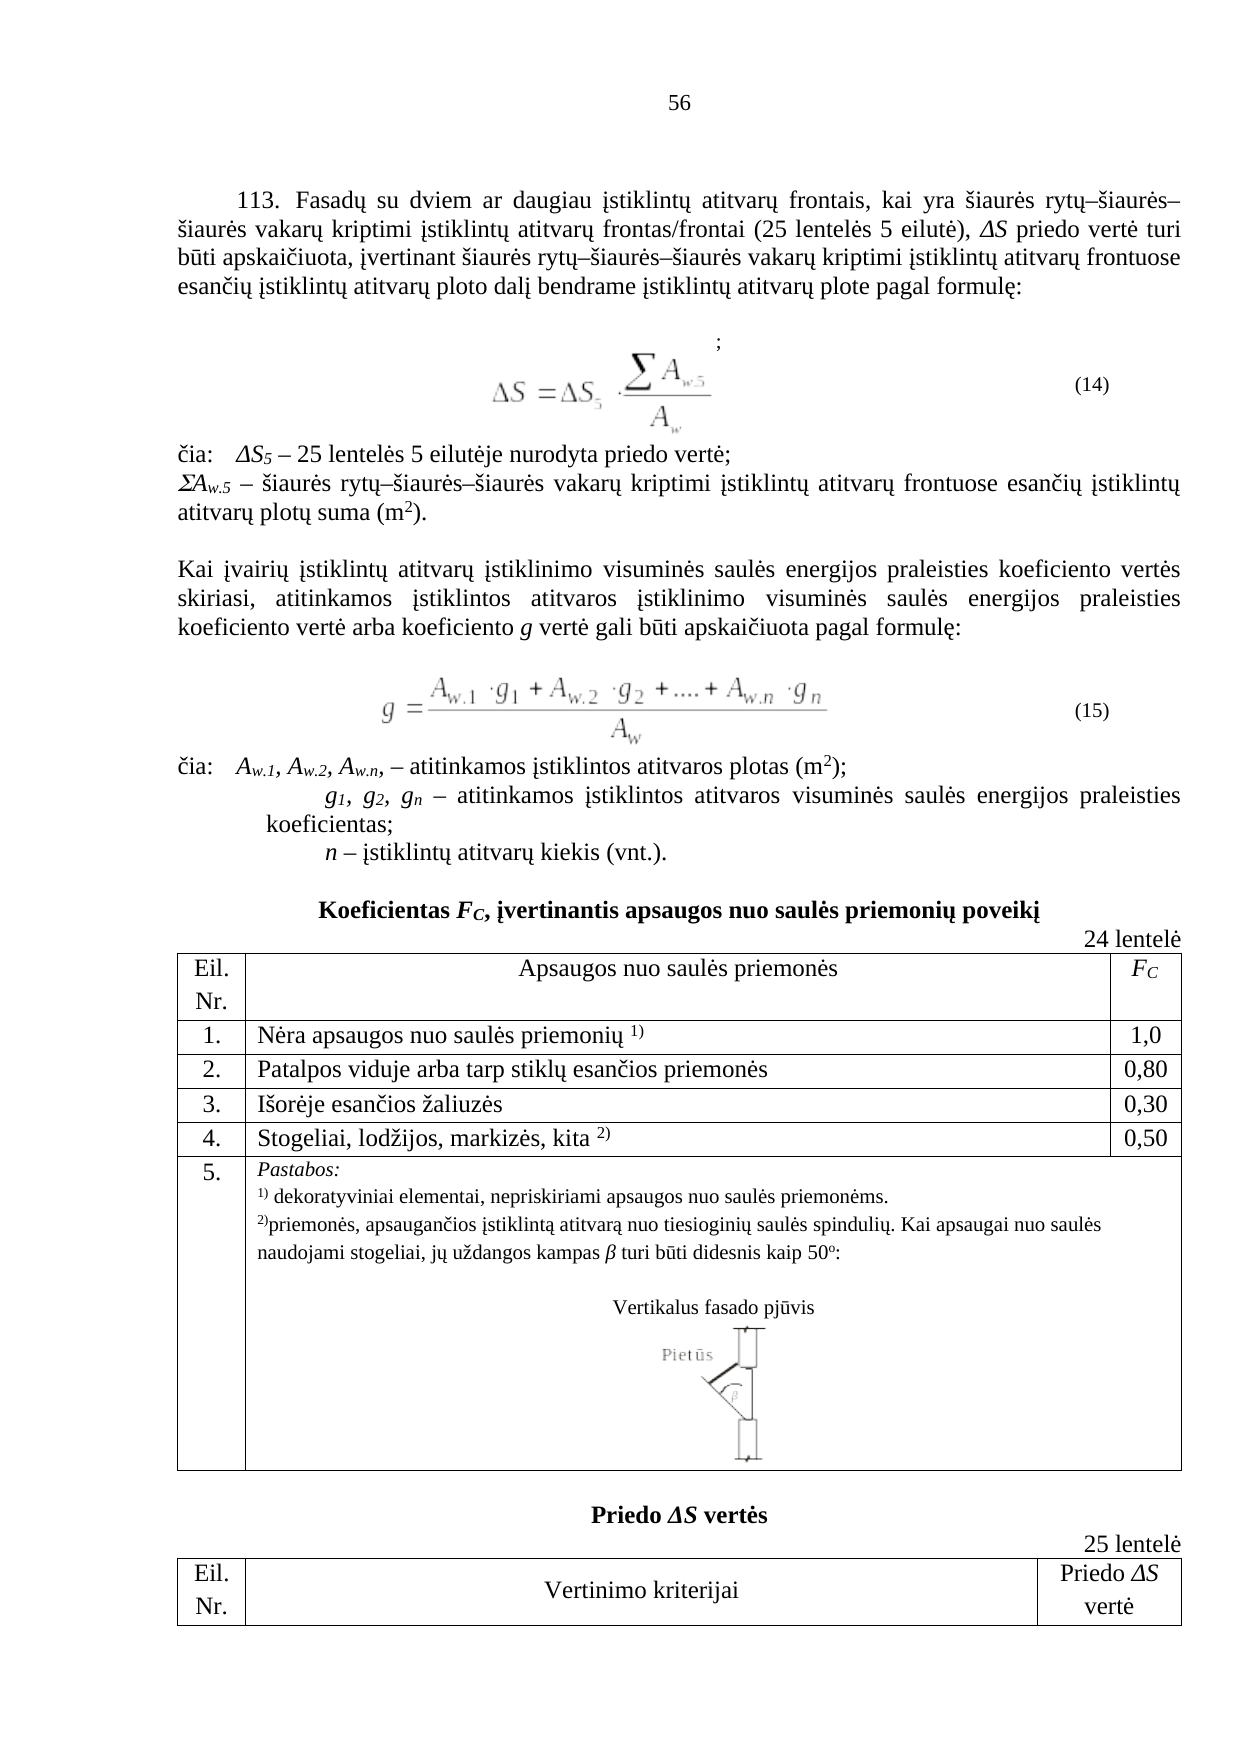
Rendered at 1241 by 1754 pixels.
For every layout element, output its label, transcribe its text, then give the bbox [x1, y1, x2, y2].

table_cell 0,50 [1111, 1123, 1181, 1156]
table_cell 1. [178, 1021, 245, 1053]
text čia: ΔS5 – 25 lentelės 5 eilutėje nurodyta priedo vertė; [177, 439, 1181, 468]
table_cell Stogeliai, lodžijos, markizės, kita 2) [246, 1123, 1110, 1156]
table_header Apsaugos nuo saulės priemonės [246, 954, 1110, 1019]
table_header Priedo ΔS vertė [1038, 1559, 1181, 1624]
table_header Eil. Nr. [178, 954, 245, 1019]
text Priedo ΔS vertės [177, 1500, 1181, 1529]
table_cell 5. [178, 1157, 245, 1470]
text Kai įvairių įstiklintų atitvarų įstiklinimo visuminės saulės energijos praleisties koeficiento vertės skiriasi, atitinkamos įstiklintos atitvaros įstiklinimo visuminės saulės energijos praleisties koeficiento vertė arba koeficiento g vertė gali būti apskaičiuota pagal formulę: [177, 554, 1181, 641]
table_header (14) [1033, 329, 1150, 439]
text Aw.5 – šiaurės rytų–šiaurės–šiaurės vakarų kriptimi įstiklintų atitvarų frontuose esančių įstiklintų atitvarų plotų suma (m2). [177, 468, 1181, 526]
table_cell 2. [178, 1055, 245, 1088]
table_cell 1,0 [1111, 1021, 1181, 1053]
table_cell Nėra apsaugos nuo saulės priemonių 1) [246, 1021, 1110, 1053]
table_header [177, 670, 1033, 751]
table_cell 3. [178, 1089, 245, 1122]
table_header Eil. Nr. [178, 1559, 245, 1624]
table_cell 0,80 [1111, 1055, 1181, 1088]
table_cell 4. [178, 1123, 245, 1156]
text 25 lentelė [177, 1529, 1181, 1557]
table_header (15) [1033, 670, 1150, 751]
text čia: Aw.1, Aw.2, Aw.n, – atitinkamos įstiklintos atitvaros plotas (m2); [177, 751, 1181, 780]
table_cell Išorėje esančios žaliuzės [246, 1089, 1110, 1122]
table_cell Patalpos viduje arba tarp stiklų esančios priemonės [246, 1055, 1110, 1088]
table_cell 0,30 [1111, 1089, 1181, 1122]
text g1, g2, gn – atitinkamos įstiklintos atitvaros visuminės saulės energijos praleisties koeficientas; [266, 780, 1181, 837]
table_cell Pastabos: 1) dekoratyviniai elementai, nepriskiriami apsaugos nuo saulės priemonėms. 2)priemonės, apsaugančios įstiklintą atitvarą nuo tiesioginių saulės spindulių. Kai apsaugai nuo saulės naudojami stogeliai, jų uždangos kampas β turi būti didesnis kaip 50o: Vertikalus fasado pjūvis [246, 1157, 1181, 1470]
table_header ; [177, 329, 1033, 439]
text Koeficientas FC, įvertinantis apsaugos nuo saulės priemonių poveikį [177, 895, 1181, 924]
table_header FC [1111, 954, 1181, 1019]
text n – įstiklintų atitvarų kiekis (vnt.). [266, 837, 1181, 866]
table_header Vertinimo kriterijai [246, 1559, 1037, 1624]
text 113. Fasadų su dviem ar daugiau įstiklintų atitvarų frontais, kai yra šiaurės rytų–šiaurės–šiaurės vakarų kriptimi įstiklintų atitvarų frontas/frontai (25 lentelės 5 eilutė), ΔS priedo vertė turi būti apskaičiuota, įvertinant šiaurės rytų–šiaurės–šiaurės vakarų kriptimi įstiklintų atitvarų frontuose esančių įstiklintų atitvarų ploto dalį bendrame įstiklintų atitvarų plote pagal formulę: [177, 185, 1181, 300]
text 24 lentelė [177, 924, 1181, 952]
